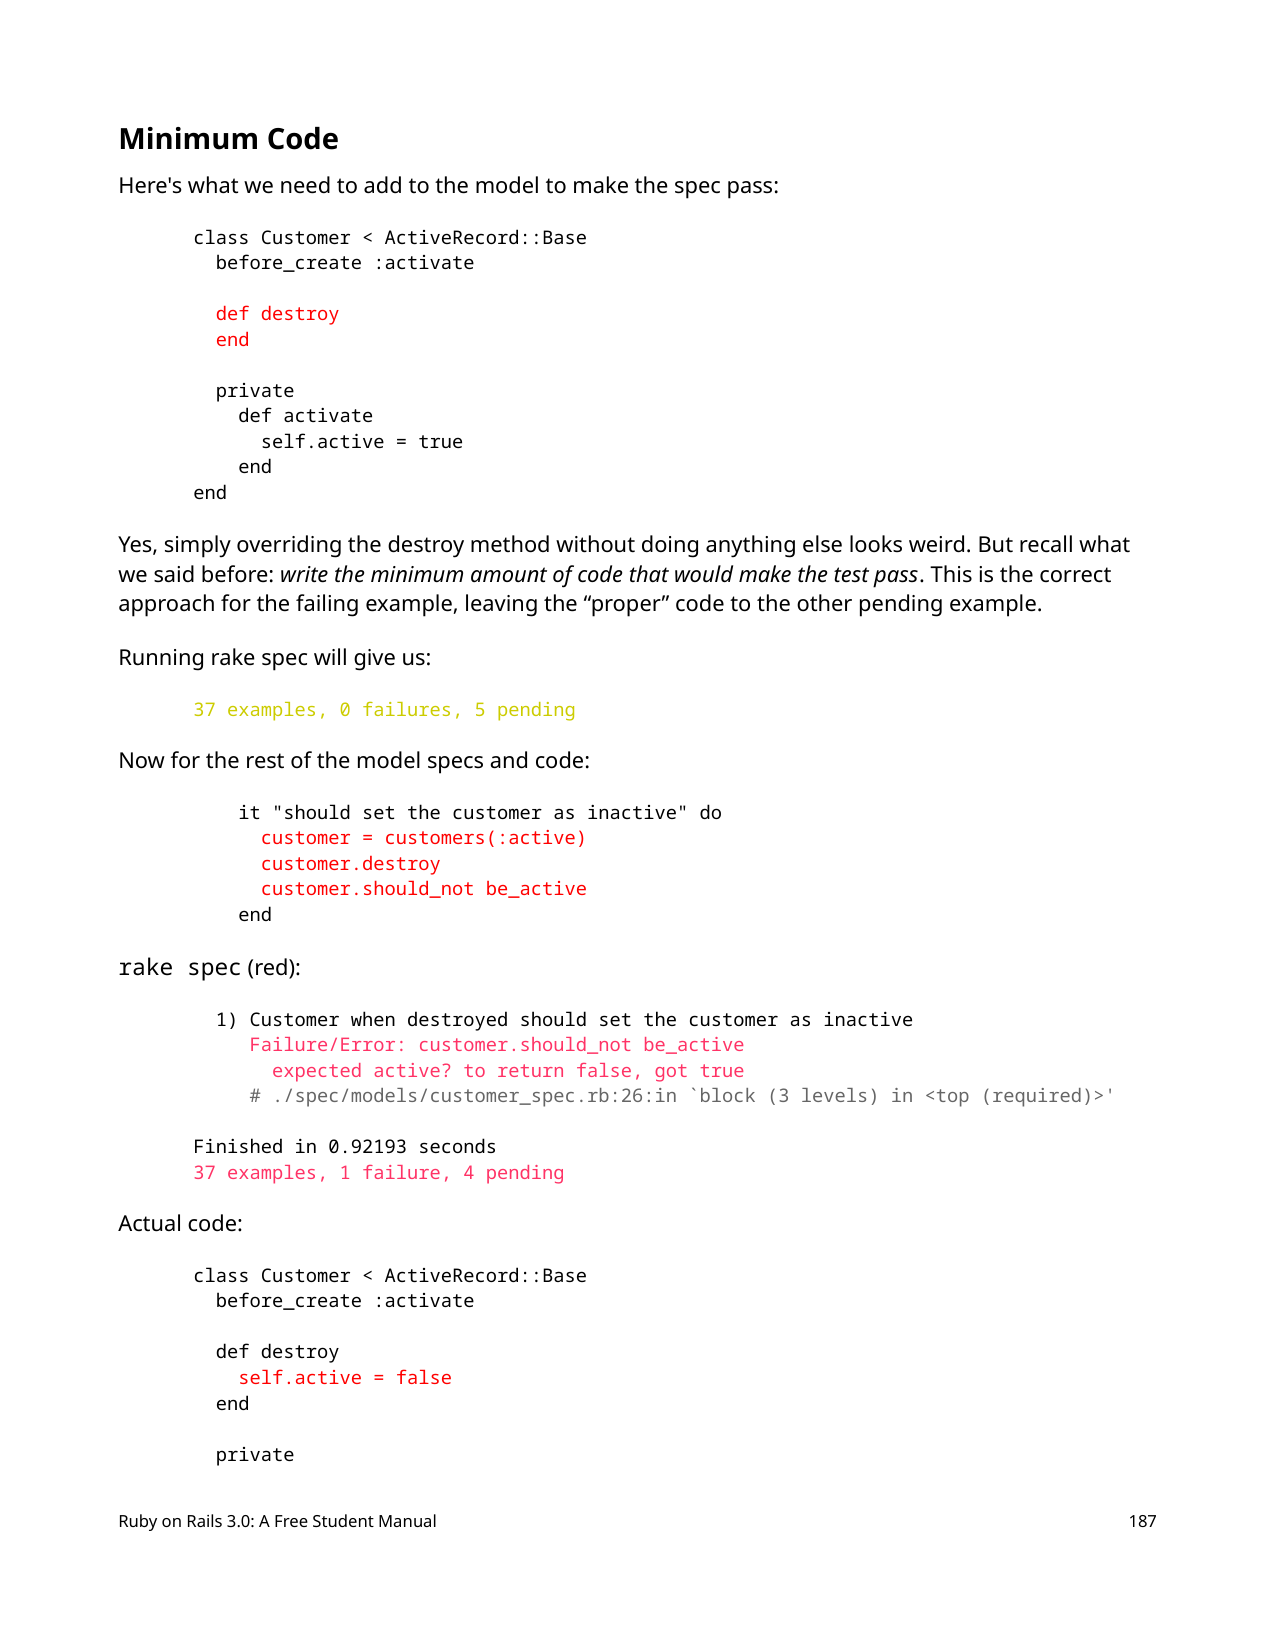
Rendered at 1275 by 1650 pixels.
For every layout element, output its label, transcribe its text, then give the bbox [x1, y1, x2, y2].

text Running rake spec will give us: [118, 642, 1157, 672]
text 1) Customer when destroyed should set the customer as inactive Failure/Error: customer.should_not be_active expected active? to return false, got true # ./spec/models/customer_spec.rb:26:in `block (3 levels) in <top (required)>' Finished in 0.92193 seconds 37 examples, 1 failure, 4 pending [193, 1006, 1157, 1184]
text 37 examples, 0 failures, 5 pending [193, 696, 1157, 721]
text Yes, simply overriding the destroy method without doing anything else looks weird. But recall what we said before: write the minimum amount of code that would make the test pass. This is the correct approach for the failing example, leaving the “proper” code to the other pending example. [118, 529, 1157, 618]
subtitle Minimum Code [118, 118, 1157, 158]
text Actual code: [118, 1208, 1157, 1238]
text Here's what we need to add to the model to make the spec pass: [118, 170, 1157, 200]
text class Customer < ActiveRecord::Base before_create :activate def destroy end private def activate self.active = true end end [193, 224, 1157, 505]
text rake spec (red): [118, 951, 1157, 982]
text Now for the rest of the model specs and code: [118, 745, 1157, 775]
text it "should set the customer as inactive" do customer = customers(:active) customer.destroy customer.should_not be_active end [193, 799, 1157, 927]
text class Customer < ActiveRecord::Base before_create :activate def destroy self.active = false end private [193, 1262, 1157, 1466]
